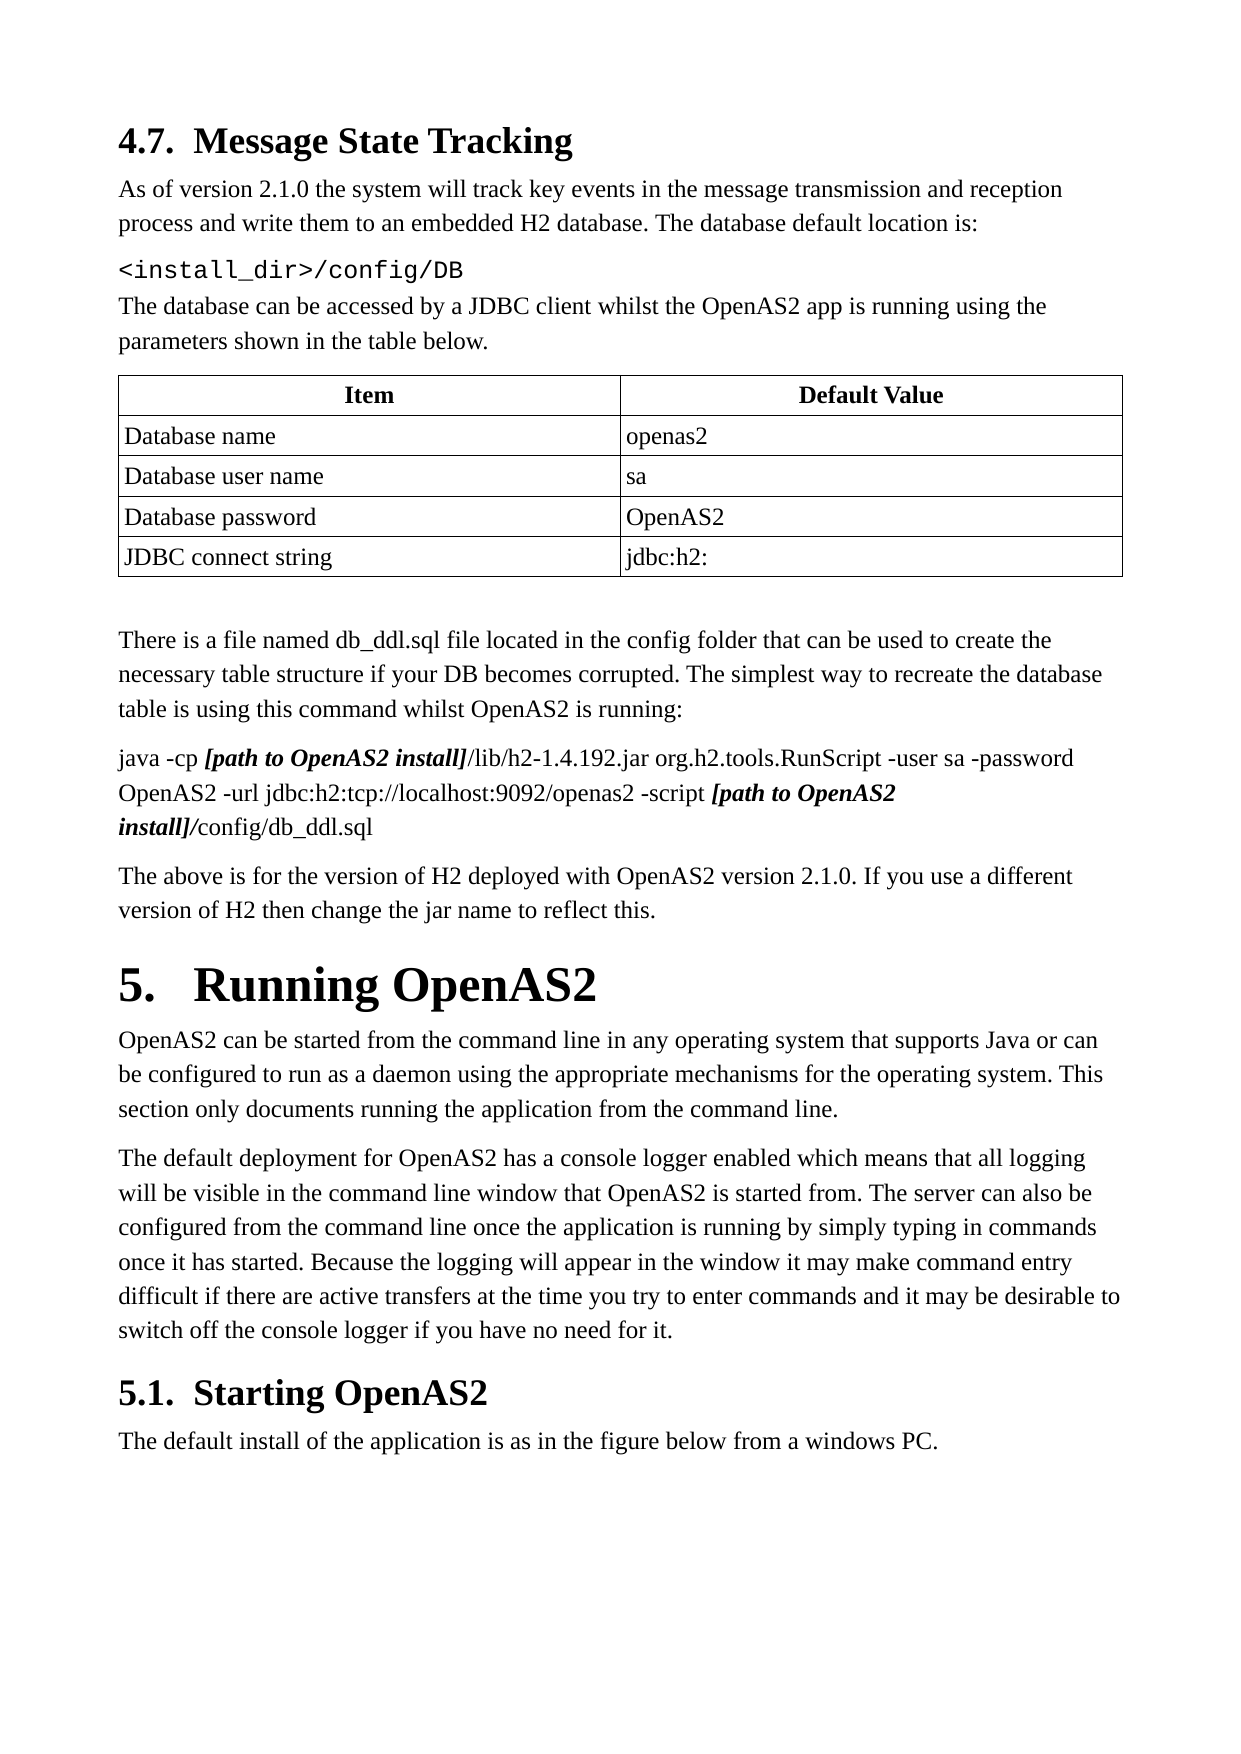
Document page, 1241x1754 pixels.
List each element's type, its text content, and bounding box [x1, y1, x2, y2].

table_cell Database user name [119, 456, 620, 496]
table_cell JDBC connect string [119, 537, 620, 576]
text The default install of the application is as in the figure below from a windows PC. [118, 1426, 1122, 1455]
subtitle Running OpenAS2 [118, 955, 1122, 1013]
subtitle Message State Tracking [118, 118, 1122, 161]
text As of version 2.1.0 the system will track key events in the message transmission and reception process and write them to an embedded H2 database. The database default location is: [118, 174, 1122, 237]
table_header Item [119, 376, 620, 415]
text java -cp [path to OpenAS2 install]/lib/h2-1.4.192.jar org.h2.tools.RunScript -user sa -password OpenAS2 -url jdbc:h2:tcp://localhost:9092/openas2 -script [path to OpenAS2 install]/config/db_ddl.sql [118, 743, 1122, 841]
table_header Default Value [621, 376, 1122, 415]
text The database can be accessed by a JDBC client whilst the OpenAS2 app is running using the parameters shown in the table below. [118, 291, 1122, 354]
text OpenAS2 can be started from the command line in any operating system that supports Java or can be configured to run as a daemon using the appropriate mechanisms for the operating system. This section only documents running the application from the command line. [118, 1025, 1122, 1123]
table_cell OpenAS2 [621, 497, 1122, 536]
subtitle Starting OpenAS2 [118, 1371, 1122, 1414]
table_cell Database password [119, 497, 620, 536]
table_cell jdbc:h2: [621, 537, 1122, 576]
text There is a file named db_ddl.sql file located in the config folder that can be used to create the necessary table structure if your DB becomes corrupted. The simplest way to recreate the database table is using this command whilst OpenAS2 is running: [118, 625, 1122, 723]
table_cell sa [621, 456, 1122, 496]
table_cell openas2 [621, 416, 1122, 455]
table_cell Database name [119, 416, 620, 455]
text <install_dir>/config/DB [118, 257, 1122, 286]
text The above is for the version of H2 deployed with OpenAS2 version 2.1.0. If you use a different version of H2 then change the jar name to reflect this. [118, 861, 1122, 924]
text The default deployment for OpenAS2 has a console logger enabled which means that all logging will be visible in the command line window that OpenAS2 is started from. The server can also be configured from the command line once the application is running by simply typing in commands once it has started. Because the logging will appear in the window it may make command entry difficult if there are active transfers at the time you try to enter commands and it may be desirable to switch off the console logger if you have no need for it. [118, 1143, 1122, 1344]
